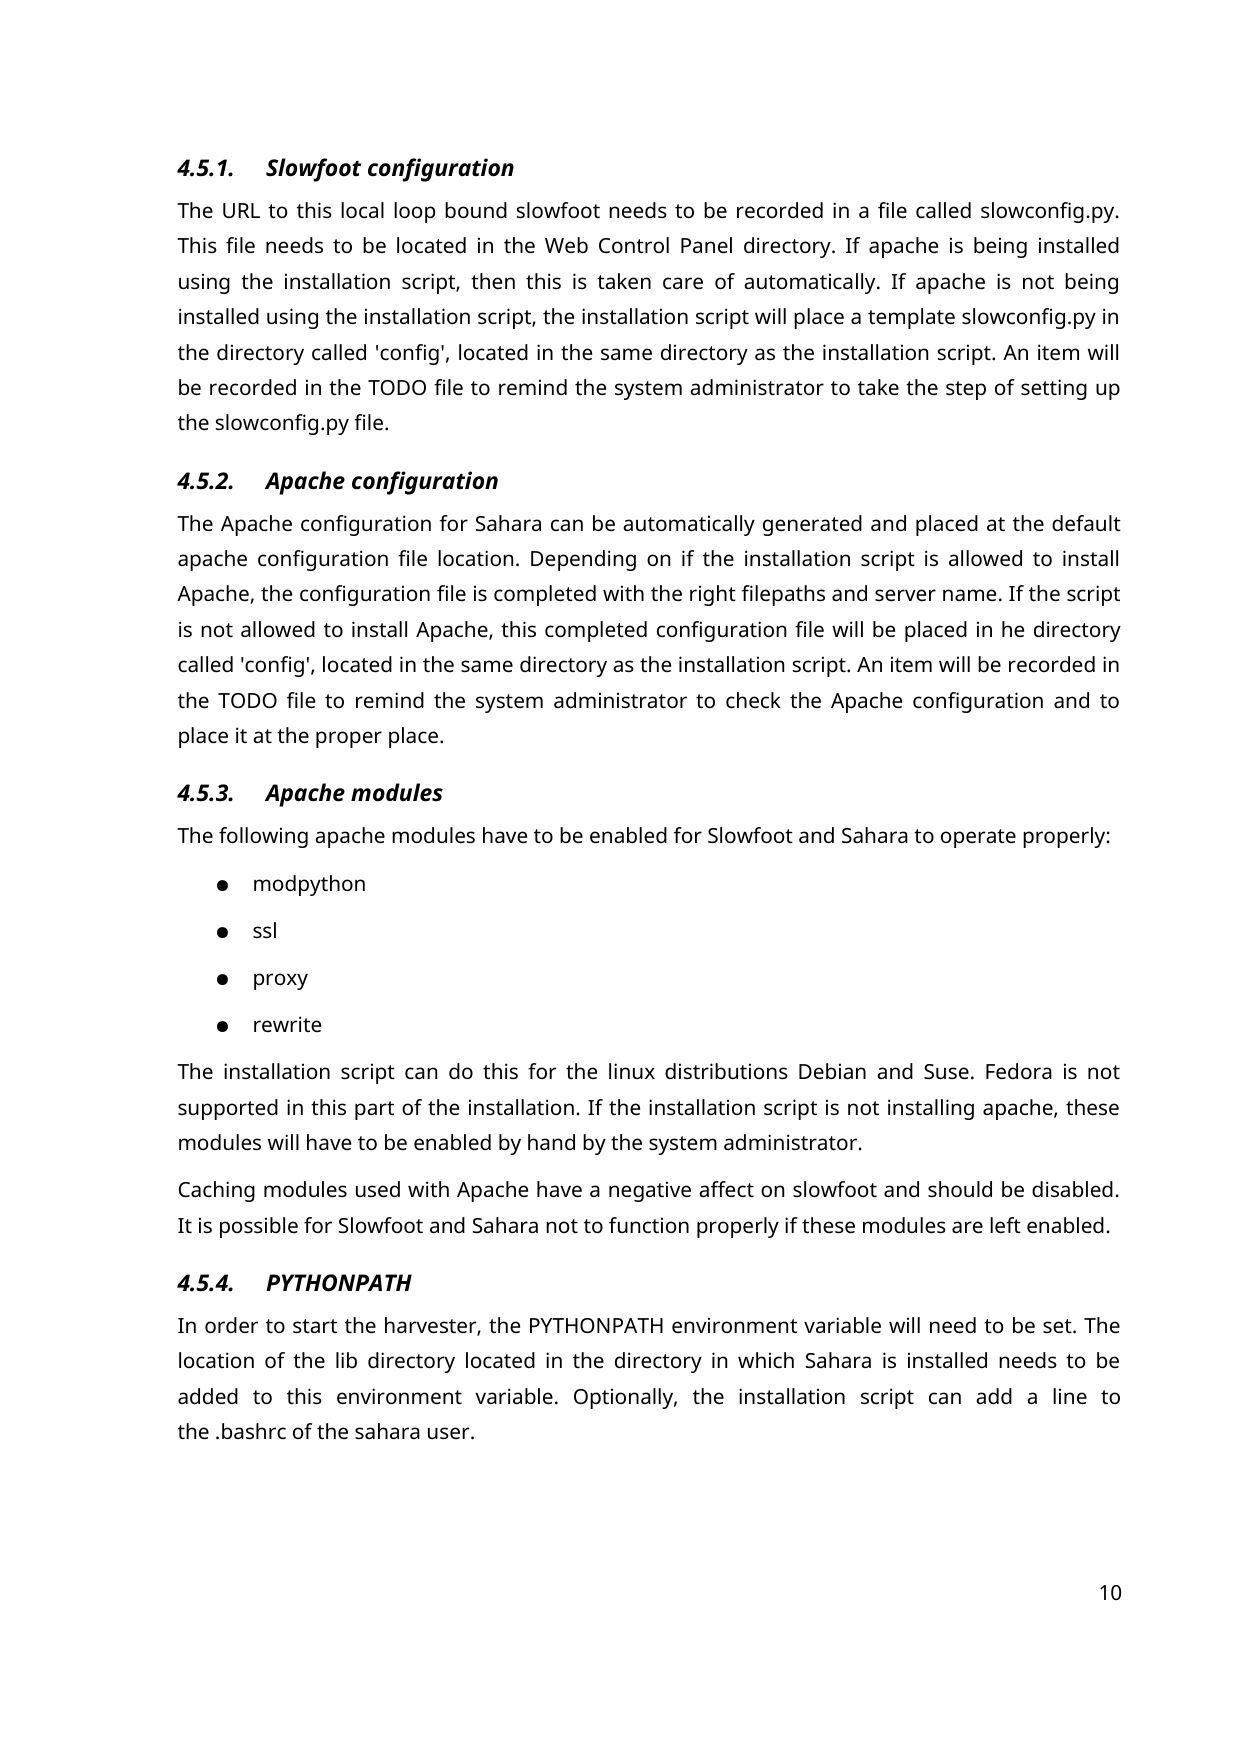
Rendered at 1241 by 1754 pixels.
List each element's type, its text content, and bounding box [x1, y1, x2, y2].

text The Apache configuration for Sahara can be automatically generated and placed at the default apache configuration file location. Depending on if the installation script is allowed to install Apache, the configuration file is completed with the right filepaths and server name. If the script is not allowed to install Apache, this completed configuration file will be placed in he directory called 'config', located in the same directory as the installation script. An item will be recorded in the TODO file to remind the system administrator to check the Apache configuration and to place it at the proper place. [177, 502, 1122, 750]
list rewrite [215, 1003, 1122, 1039]
text In order to start the harvester, the PYTHONPATH environment variable will need to be set. The location of the lib directory located in the directory in which Sahara is installed needs to be added to this environment variable. Optionally, the installation script can add a line to the .bashrc of the sahara user. [177, 1304, 1122, 1446]
subtitle PYTHONPATH [177, 1263, 1122, 1298]
text The following apache modules have to be enabled for Slowfoot and Sahara to operate properly: [177, 814, 1122, 850]
subtitle Apache modules [177, 773, 1122, 809]
list ssl [215, 909, 1122, 944]
text The installation script can do this for the linux distributions Debian and Suse. Fedora is not supported in this part of the installation. If the installation script is not installing apache, these modules will have to be enabled by hand by the system administrator. [177, 1051, 1122, 1157]
subtitle Slowfoot configuration [177, 148, 1122, 183]
list modpython [215, 862, 1122, 897]
text The URL to this local loop bound slowfoot needs to be recorded in a file called slowconfig.py. This file needs to be located in the Web Control Panel directory. If apache is being installed using the installation script, then this is taken care of automatically. If apache is not being installed using the installation script, the installation script will place a template slowconfig.py in the directory called 'config', located in the same directory as the installation script. An item will be recorded in the TODO file to remind the system administrator to take the step of setting up the slowconfig.py file. [177, 189, 1122, 437]
subtitle Apache configuration [177, 460, 1122, 496]
text Caching modules used with Apache have a negative affect on slowfoot and should be disabled. It is possible for Slowfoot and Sahara not to function properly if these modules are left enabled. [177, 1168, 1122, 1239]
list proxy [215, 956, 1122, 992]
